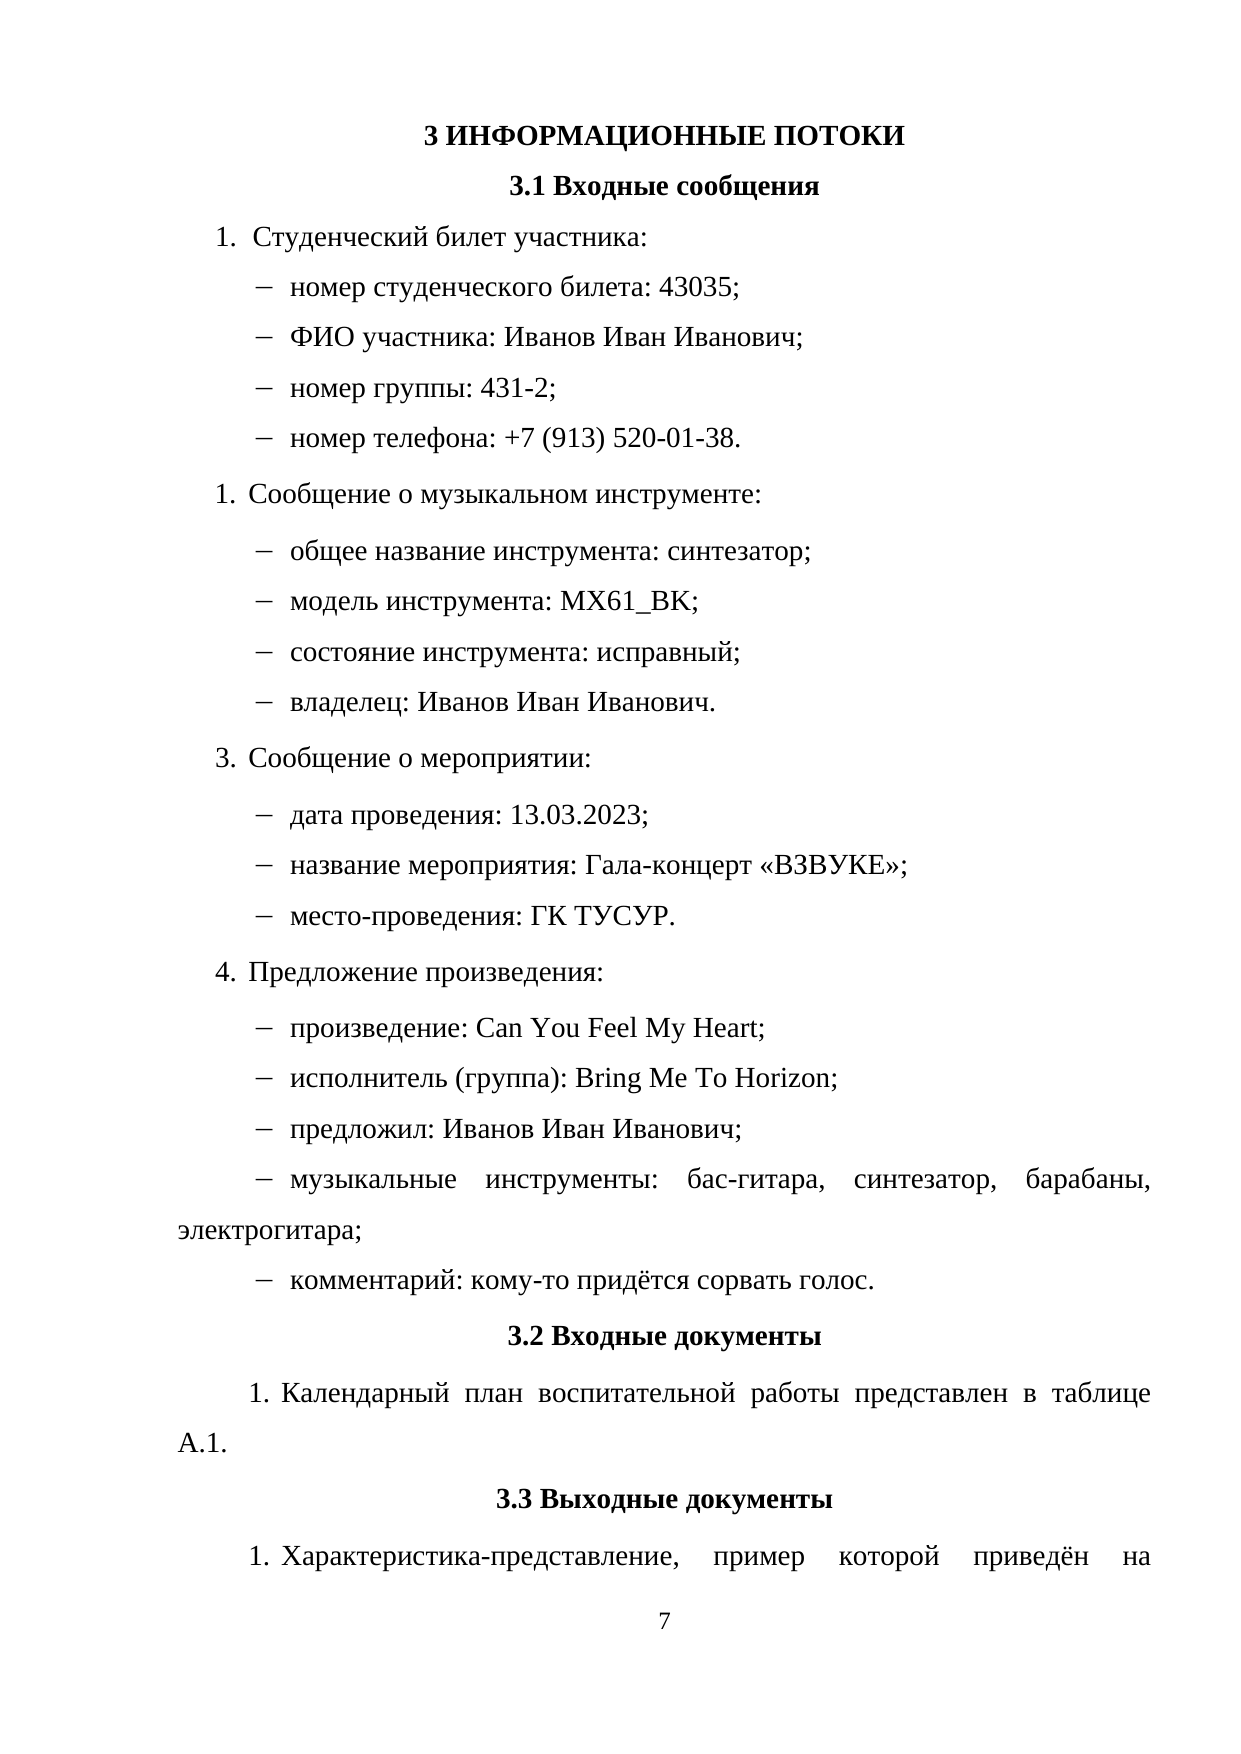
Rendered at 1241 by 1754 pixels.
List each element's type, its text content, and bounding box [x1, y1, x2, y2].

list общее название инструмента: синтезатор; [177, 533, 1152, 567]
list Календарный план воспитательной работы представлен в таблице А.1. [177, 1375, 1152, 1459]
list дата проведения: 13.03.2023; [177, 797, 1152, 830]
list Сообщение о музыкальном инструменте: [214, 477, 1152, 510]
list название мероприятия: Гала-концерт «ВЗВУКЕ»; [177, 847, 1152, 881]
list Студенческий билет участника: [215, 219, 1152, 252]
subtitle 3.1 Входные сообщения [177, 168, 1152, 202]
list номер студенческого билета: 43035; [177, 269, 1152, 303]
list состояние инструмента: исправный; [177, 634, 1152, 667]
list ФИО участника: Иванов Иван Иванович; [177, 319, 1152, 353]
list модель инструмента: MX61_BK; [177, 583, 1152, 617]
list произведение: Can You Feel My Heart; [177, 1010, 1152, 1044]
list комментарий: кому-то придётся сорвать голос. [177, 1262, 1152, 1296]
list номер группы: 431-2; [177, 370, 1152, 403]
subtitle 3.2 Входные документы [177, 1318, 1152, 1352]
list музыкальные инструменты: бас-гитара, синтезатор, барабаны, электрогитара; [177, 1161, 1152, 1245]
list Сообщение о мероприятии: [215, 741, 1152, 774]
list место-проведения: ГК ТУСУР. [177, 898, 1152, 931]
list владелец: Иванов Иван Иванович. [177, 684, 1152, 718]
list предложил: Иванов Иван Иванович; [177, 1111, 1152, 1145]
subtitle 3 информационные потоки [177, 118, 1152, 152]
subtitle 3.3 Выходные документы [177, 1481, 1152, 1515]
list Предложение произведения: [215, 954, 1152, 987]
list номер телефона: +7 (913) 520-01-38. [177, 420, 1152, 454]
list исполнитель (группа): Bring Me To Horizon; [177, 1061, 1152, 1094]
list Характеристика-представление, пример которой приведён на [177, 1538, 1152, 1571]
